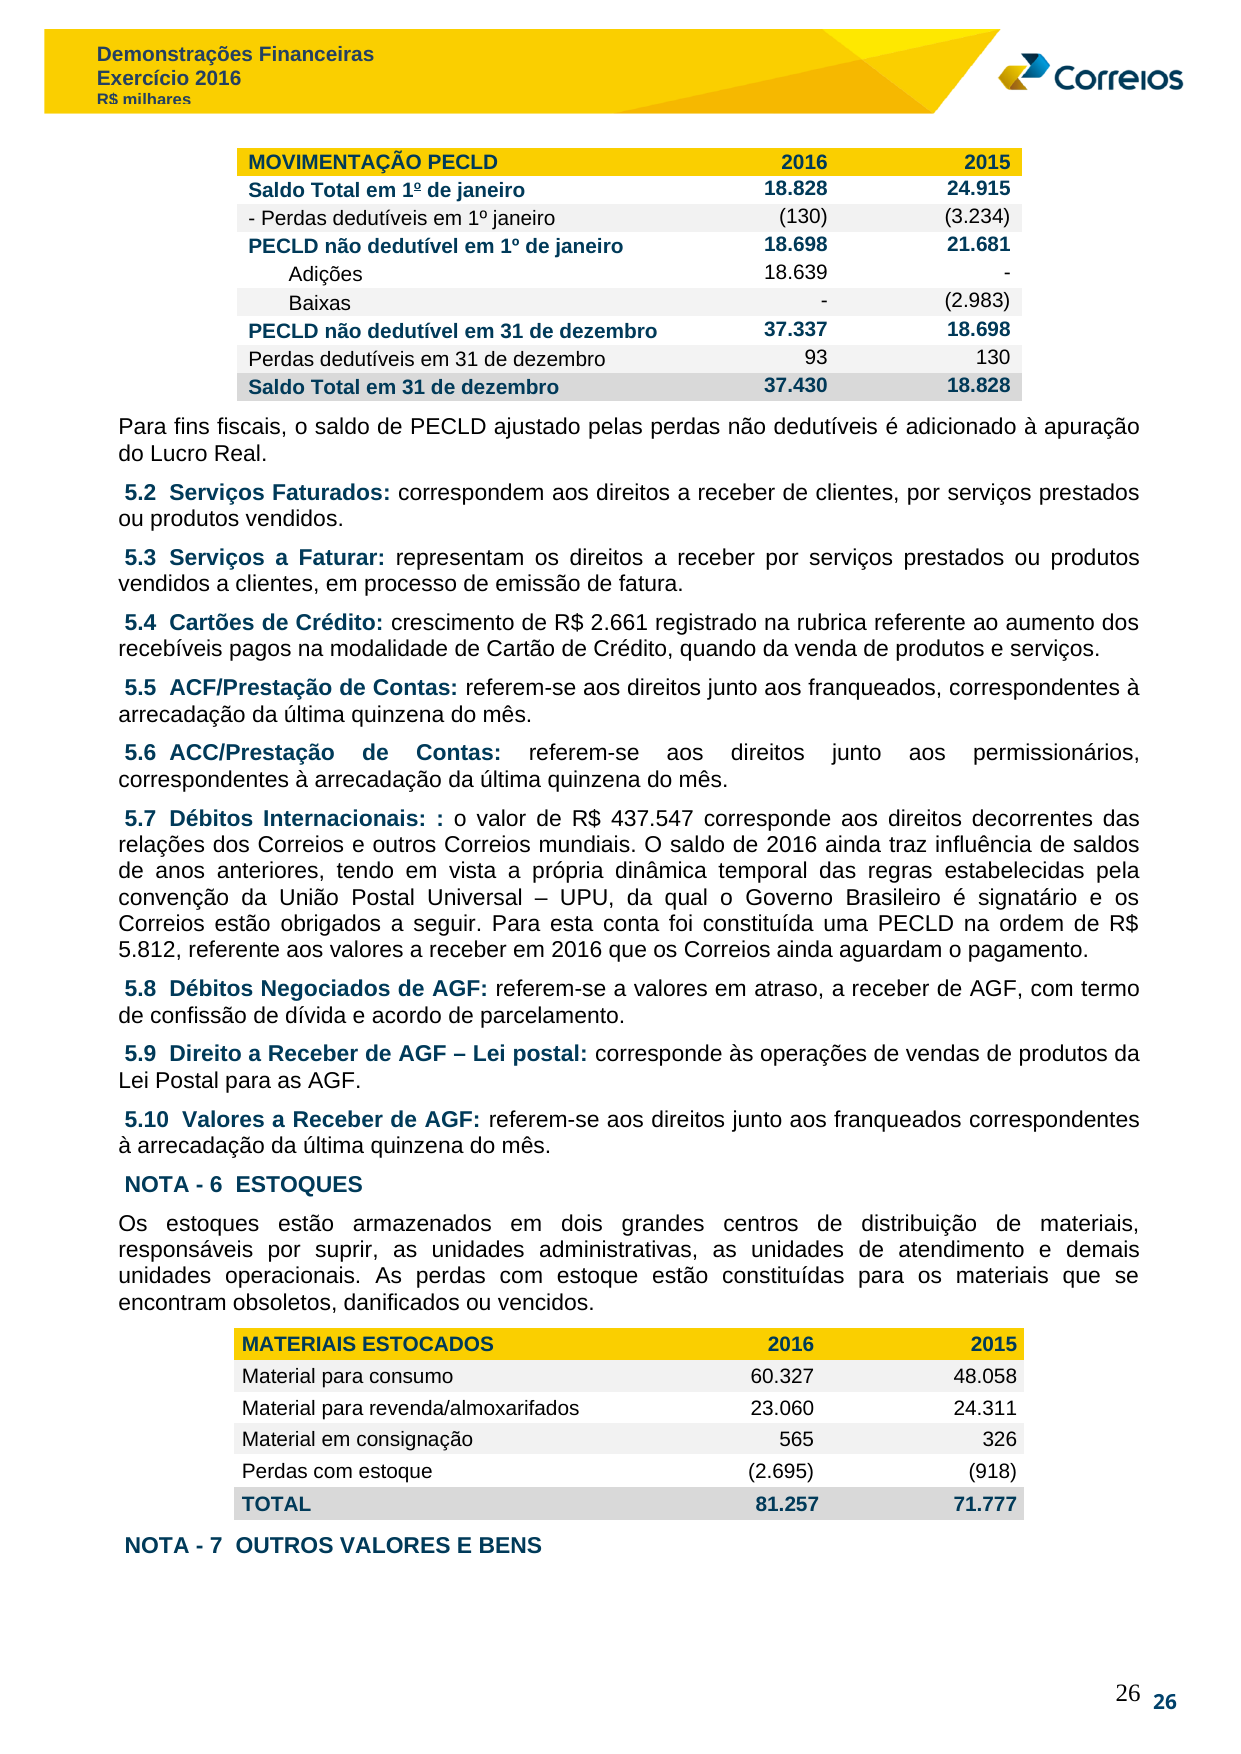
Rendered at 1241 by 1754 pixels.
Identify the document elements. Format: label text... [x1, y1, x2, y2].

table_cell (3.234) [839, 204, 1022, 232]
table_cell 18.639 [681, 260, 839, 288]
table_cell - Perdas dedutíveis em 1º janeiro [237, 204, 681, 232]
table_cell Perdas com estoque [234, 1454, 639, 1487]
table_cell 18.698 [681, 232, 839, 260]
table_cell (2.983) [839, 288, 1022, 316]
table_cell Material para revenda/almoxarifados [234, 1392, 639, 1423]
table_header MOVIMENTAÇÃO PECLD [237, 148, 681, 176]
table_cell 60.327 [639, 1360, 821, 1392]
table_cell 565 [639, 1423, 821, 1454]
table_cell (2.695) [639, 1454, 821, 1487]
table_cell 48.058 [821, 1360, 1024, 1392]
table_header 2016 [681, 148, 839, 176]
table_cell - [681, 288, 839, 316]
table_cell Saldo Total em 31 de dezembro [237, 373, 681, 401]
subtitle Débitos Negociados de AGF: referem-se a valores em atraso, a receber de AGF, com termo de confissão de dívida e acordo de parcelamento. [118, 975, 1140, 1028]
table_cell 71.777 [826, 1487, 1024, 1520]
text Demonstrações Financeiras [97, 42, 587, 66]
subtitle ACF/Prestação de Contas: referem-se aos direitos junto aos franqueados, correspondentes à arrecadação da última quinzena do mês. [118, 674, 1140, 727]
table_cell PECLD não dedutível em 1º de janeiro [237, 232, 681, 260]
table_cell 37.337 [681, 316, 839, 344]
table_header 2016 [639, 1328, 821, 1360]
table_cell Adições [237, 260, 681, 288]
subtitle Direito a Receber de AGF – Lei postal: corresponde às operações de vendas de produtos da Lei Postal para as AGF. [118, 1040, 1140, 1093]
table_cell 93 [681, 345, 839, 373]
subtitle Valores a Receber de AGF: referem-se aos direitos junto aos franqueados correspondentes à arrecadação da última quinzena do mês. [118, 1106, 1140, 1158]
picture [44, 29, 1210, 114]
subtitle Cartões de Crédito: crescimento de R$ 2.661 registrado na rubrica referente ao aumento dos recebíveis pagos na modalidade de Cartão de Crédito, quando da venda de produtos e serviços. [118, 609, 1140, 662]
text R$ milhares [97, 90, 587, 104]
table_header 2015 [839, 148, 1022, 176]
table_cell Saldo Total em 1o de janeiro [237, 176, 681, 204]
subtitle Serviços Faturados: correspondem aos direitos a receber de clientes, por serviços prestados ou produtos vendidos. [118, 478, 1140, 531]
table_cell 18.828 [681, 176, 839, 204]
table_cell (130) [681, 204, 839, 232]
table_header MATERIAIS ESTOCADOS [234, 1328, 639, 1360]
table_cell 326 [821, 1423, 1024, 1454]
text Exercício 2016 [97, 66, 587, 90]
subtitle ESTOQUES [118, 1171, 1140, 1197]
table_cell PECLD não dedutível em 31 de dezembro [237, 316, 681, 344]
table_cell 81.257 [639, 1487, 826, 1520]
table_cell Perdas dedutíveis em 31 de dezembro [237, 345, 681, 373]
text Os estoques estão armazenados em dois grandes centros de distribuição de materiais, responsáveis por suprir, as unidades administrativas, as unidades de atendimento e demais unidades operacionais. As perdas com estoque estão constituídas para os materiais que se encontram obsoletos, danificados ou vencidos. [118, 1210, 1140, 1315]
table_cell 24.311 [821, 1392, 1024, 1423]
table_header 2015 [821, 1328, 1024, 1360]
table_cell 23.060 [639, 1392, 821, 1423]
subtitle ACC/Prestação de Contas: referem-se aos direitos junto aos permissionários, correspondentes à arrecadação da última quinzena do mês. [118, 739, 1140, 792]
table_cell (918) [821, 1454, 1024, 1487]
table_cell 37.430 [681, 373, 839, 401]
table_cell 21.681 [839, 232, 1022, 260]
table_cell 18.698 [839, 316, 1022, 344]
subtitle Débitos Internacionais: : o valor de R$ 437.547 corresponde aos direitos decorrentes das relações dos Correios e outros Correios mundiais. O saldo de 2016 ainda traz influência de saldos de anos anteriores, tendo em vista a própria dinâmica temporal das regras estabelecidas pela convenção da União Postal Universal – UPU, da qual o Governo Brasileiro é signatário e os Correios estão obrigados a seguir. Para esta conta foi constituída uma PECLD na ordem de R$ 5.812, referente aos valores a receber em 2016 que os Correios ainda aguardam o pagamento. [118, 804, 1140, 963]
table_cell 130 [839, 345, 1022, 373]
table_cell - [839, 260, 1022, 288]
subtitle Serviços a Faturar: representam os direitos a receber por serviços prestados ou produtos vendidos a clientes, em processo de emissão de fatura. [118, 544, 1140, 596]
table_cell 18.828 [839, 373, 1022, 401]
subtitle OUTROS VALORES E BENS [118, 1532, 1140, 1559]
table_cell Baixas [237, 288, 681, 316]
text Para fins fiscais, o saldo de PECLD ajustado pelas perdas não dedutíveis é adicionado à apuração do Lucro Real. [118, 413, 1140, 466]
table_cell Material para consumo [234, 1360, 639, 1392]
table_cell 24.915 [839, 176, 1022, 204]
table_cell TOTAL [234, 1487, 639, 1520]
table_cell Material em consignação [234, 1423, 639, 1454]
